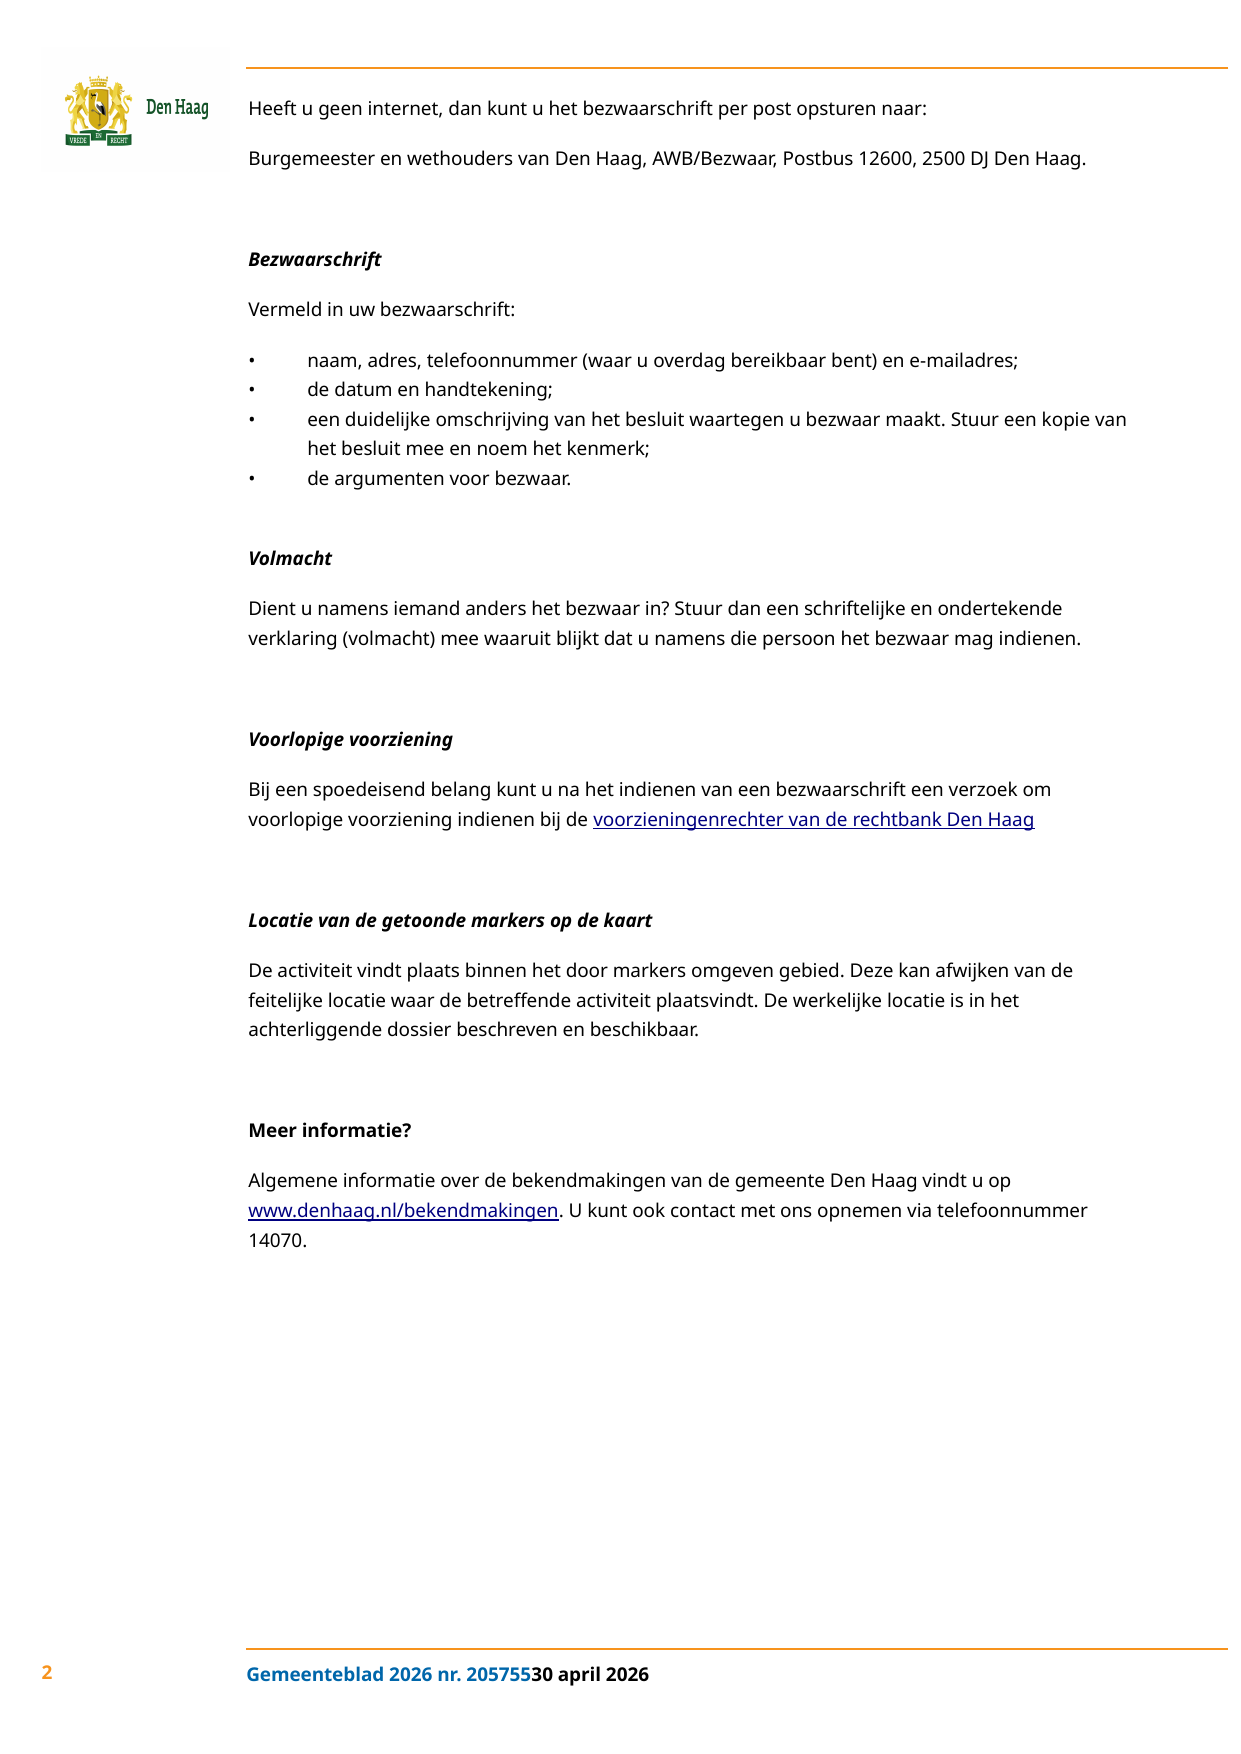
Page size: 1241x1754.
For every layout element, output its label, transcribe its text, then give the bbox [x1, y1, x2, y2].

text Heeft u geen internet, dan kunt u het bezwaarschrift per post opsturen naar: [248, 95, 1152, 121]
text Locatie van de getoonde markers op de kaart [248, 907, 1152, 933]
text Bij een spoedeisend belang kunt u na het indienen van een bezwaarschrift een verzoek om voorlopige voorziening indienen bij de voorzieningenrechter van de rechtbank Den Haag [248, 776, 1152, 832]
list een duidelijke omschrijving van het besluit waartegen u bezwaar maakt. Stuur een kopie van het besluit mee en noem het kenmerk; [248, 406, 1152, 461]
list de datum en handtekening; [248, 376, 1152, 402]
text Volmacht [248, 545, 1152, 571]
text De activiteit vindt plaats binnen het door markers omgeven gebied. Deze kan afwijken van de feitelijke locatie waar de betreffende activiteit plaatsvindt. De werkelijke locatie is in het achterliggende dossier beschreven en beschikbaar. [248, 957, 1152, 1042]
text Vermeld in uw bezwaarschrift: [248, 296, 1152, 322]
text Bezwaarschrift [248, 246, 1152, 272]
list de argumenten voor bezwaar. [248, 465, 1152, 491]
list naam, adres, telefoonnummer (waar u overdag bereikbaar bent) en e-mailadres; [248, 347, 1152, 373]
text Algemene informatie over de bekendmakingen van de gemeente Den Haag vindt u op www.denhaag.nl/bekendmakingen. U kunt ook contact met ons opnemen via telefoonnummer 14070. [248, 1168, 1152, 1253]
text Meer informatie? [248, 1117, 1152, 1143]
text Burgemeester en wethouders van Den Haag, AWB/Bezwaar, Postbus 12600, 2500 DJ Den Haag. [248, 145, 1152, 171]
picture [41, 47, 231, 172]
text Voorlopige voorziening [248, 726, 1152, 752]
text Dient u namens iemand anders het bezwaar in? Stuur dan een schriftelijke en ondertekende verklaring (volmacht) mee waaruit blijkt dat u namens die persoon het bezwaar mag indienen. [248, 596, 1152, 651]
